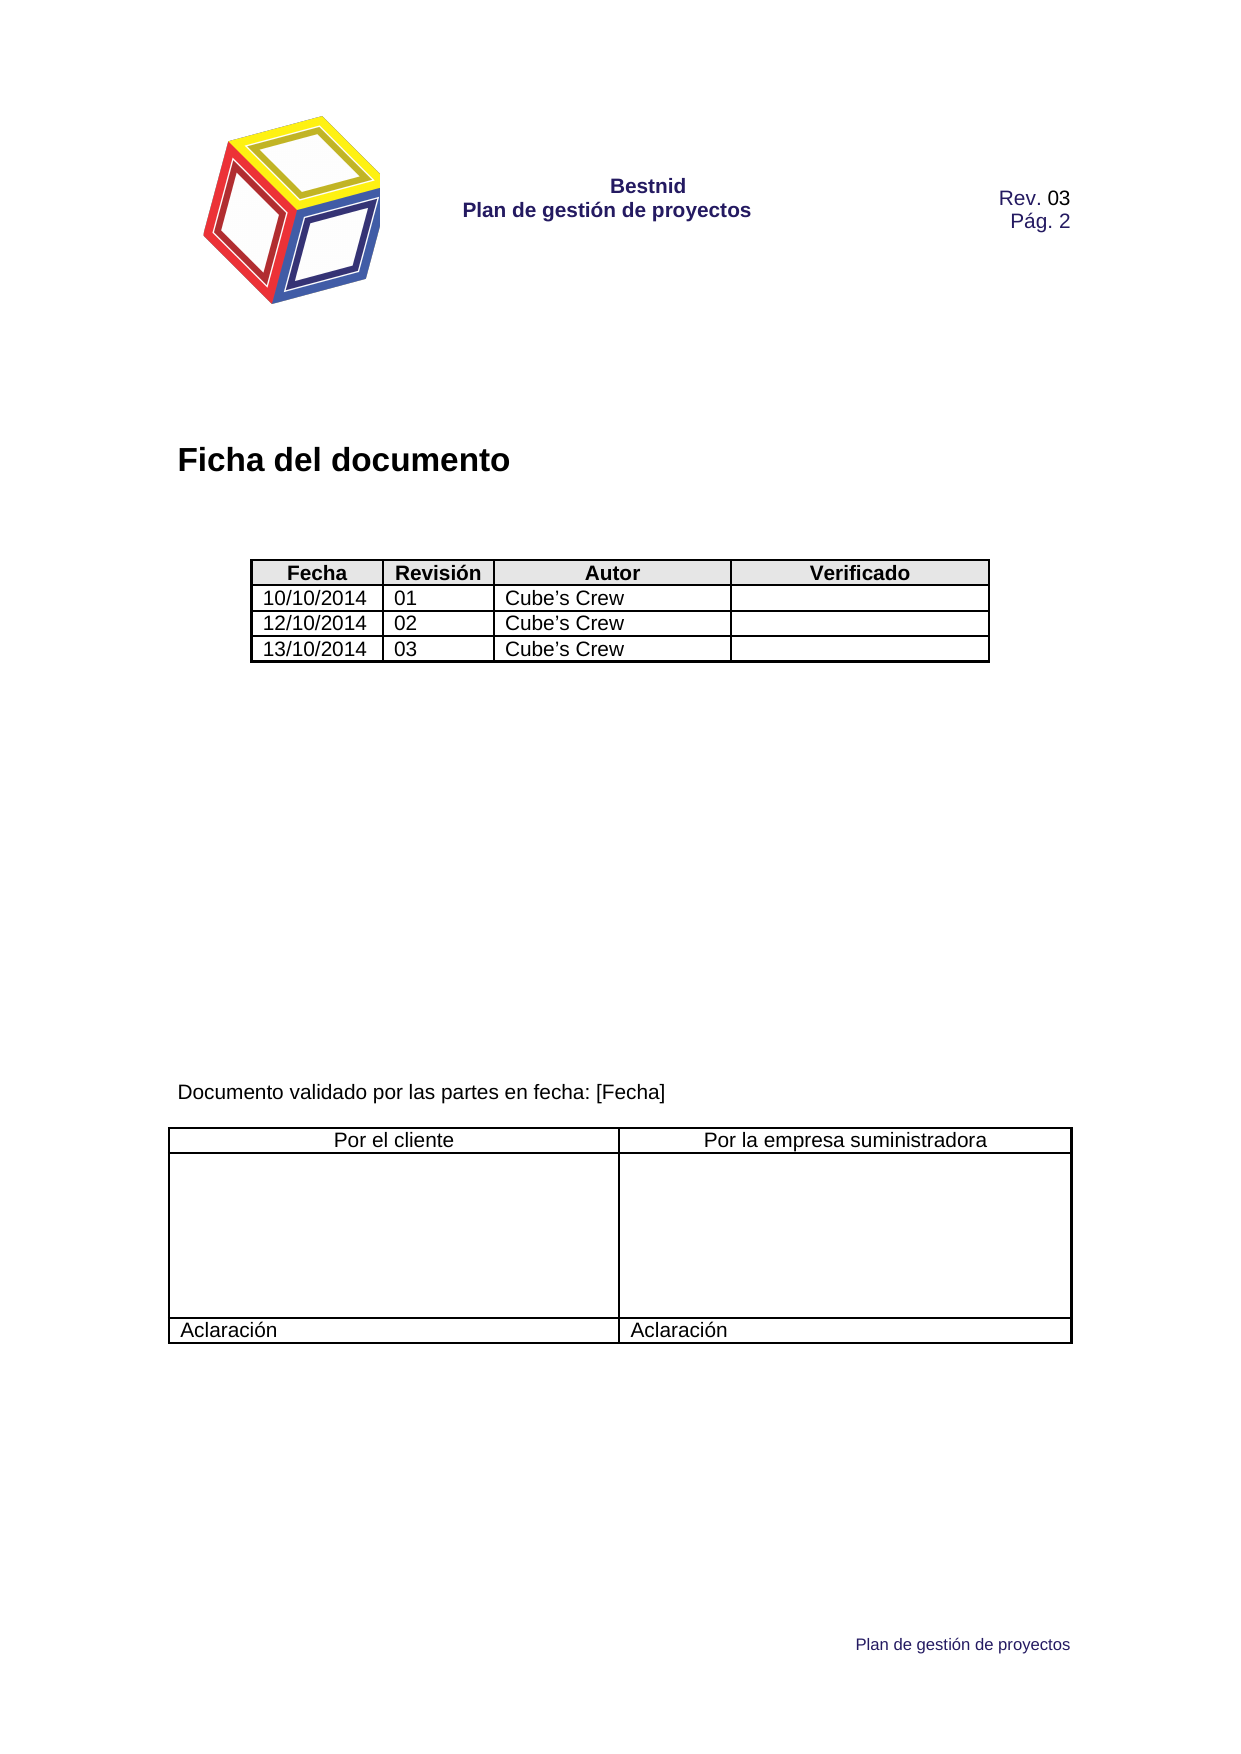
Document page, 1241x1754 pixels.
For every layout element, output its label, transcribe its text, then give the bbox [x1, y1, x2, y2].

table_header Verificado [732, 561, 988, 584]
table_cell 01 [384, 586, 493, 610]
table_header Revisión [384, 561, 493, 584]
table_cell Aclaración [620, 1319, 1070, 1342]
table_cell [732, 637, 988, 660]
table_header Por la empresa suministradora [620, 1129, 1070, 1152]
table_header Fecha [253, 561, 382, 584]
table_cell 02 [384, 612, 493, 635]
text Documento validado por las partes en fecha: [Fecha] [177, 1081, 1063, 1104]
table_cell 10/10/2014 [253, 586, 382, 610]
picture [203, 116, 380, 304]
table_cell 12/10/2014 [253, 612, 382, 635]
text Ficha del documento [177, 441, 1063, 478]
table_cell Aclaración [170, 1319, 618, 1342]
table_cell [732, 586, 988, 610]
table_cell Cube’s Crew [495, 637, 730, 660]
table_cell 13/10/2014 [253, 637, 382, 660]
table_cell 03 [384, 637, 493, 660]
table_cell [732, 612, 988, 635]
table_cell [170, 1154, 618, 1317]
table_cell Cube’s Crew [495, 586, 730, 610]
table_cell [620, 1154, 1070, 1317]
table_cell Cube’s Crew [495, 612, 730, 635]
table_header Autor [495, 561, 730, 584]
table_header Por el cliente [170, 1129, 618, 1152]
